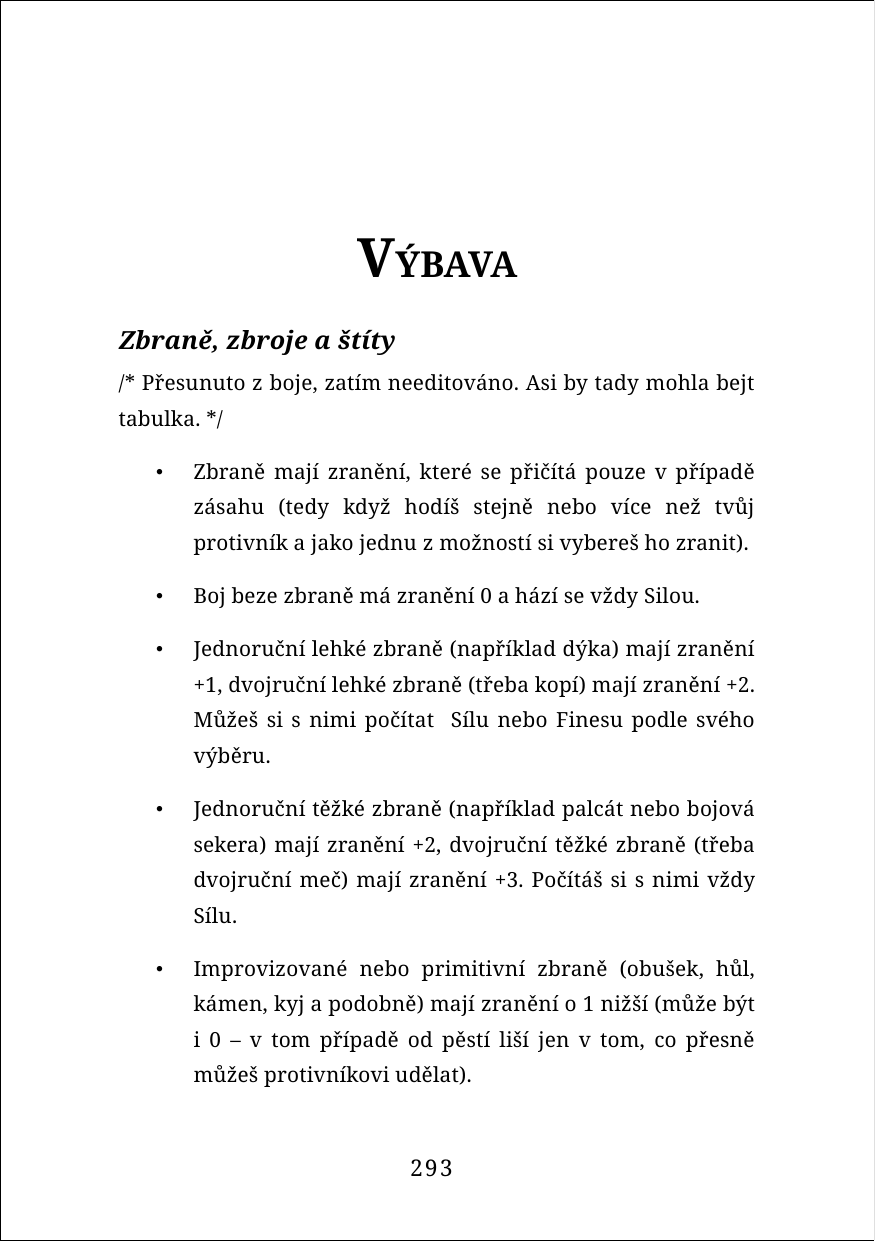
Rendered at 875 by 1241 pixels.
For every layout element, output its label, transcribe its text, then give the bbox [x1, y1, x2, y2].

list Zbraně mají zranění, které se přičítá pouze v případě zásahu (tedy když hodíš stejně nebo více než tvůj protivník a jako jednu z možností si vybereš ho zranit). [156, 457, 756, 556]
list Jednoruční lehké zbraně (například dýka) mají zranění +1, dvojruční lehké zbraně (třeba kopí) mají zranění +2. Můžeš si s nimi počítat Sílu nebo Finesu podle svého výběru. [156, 634, 756, 769]
list Jednoruční těžké zbraně (například palcát nebo bojová sekera) mají zranění +2, dvojruční těžké zbraně (třeba dvojruční meč) mají zranění +3. Počítáš si s nimi vždy Sílu. [156, 794, 756, 929]
list Boj beze zbraně má zranění 0 a hází se vždy Silou. [156, 581, 756, 609]
text /* Přesunuto z boje, zatím needitováno. Asi by tady mohla bejt tabulka. */ [118, 368, 756, 432]
subtitle Zbraně, zbroje a štíty [118, 322, 756, 356]
list Improvizované nebo primitivní zbraně (obušek, hůl, kámen, kyj a podobně) mají zranění o 1 nižší (může být i 0 – v tom případě od pěstí liší jen v tom, co přesně můžeš protivníkovi udělat). [156, 954, 756, 1089]
subtitle Výbava [118, 219, 756, 293]
